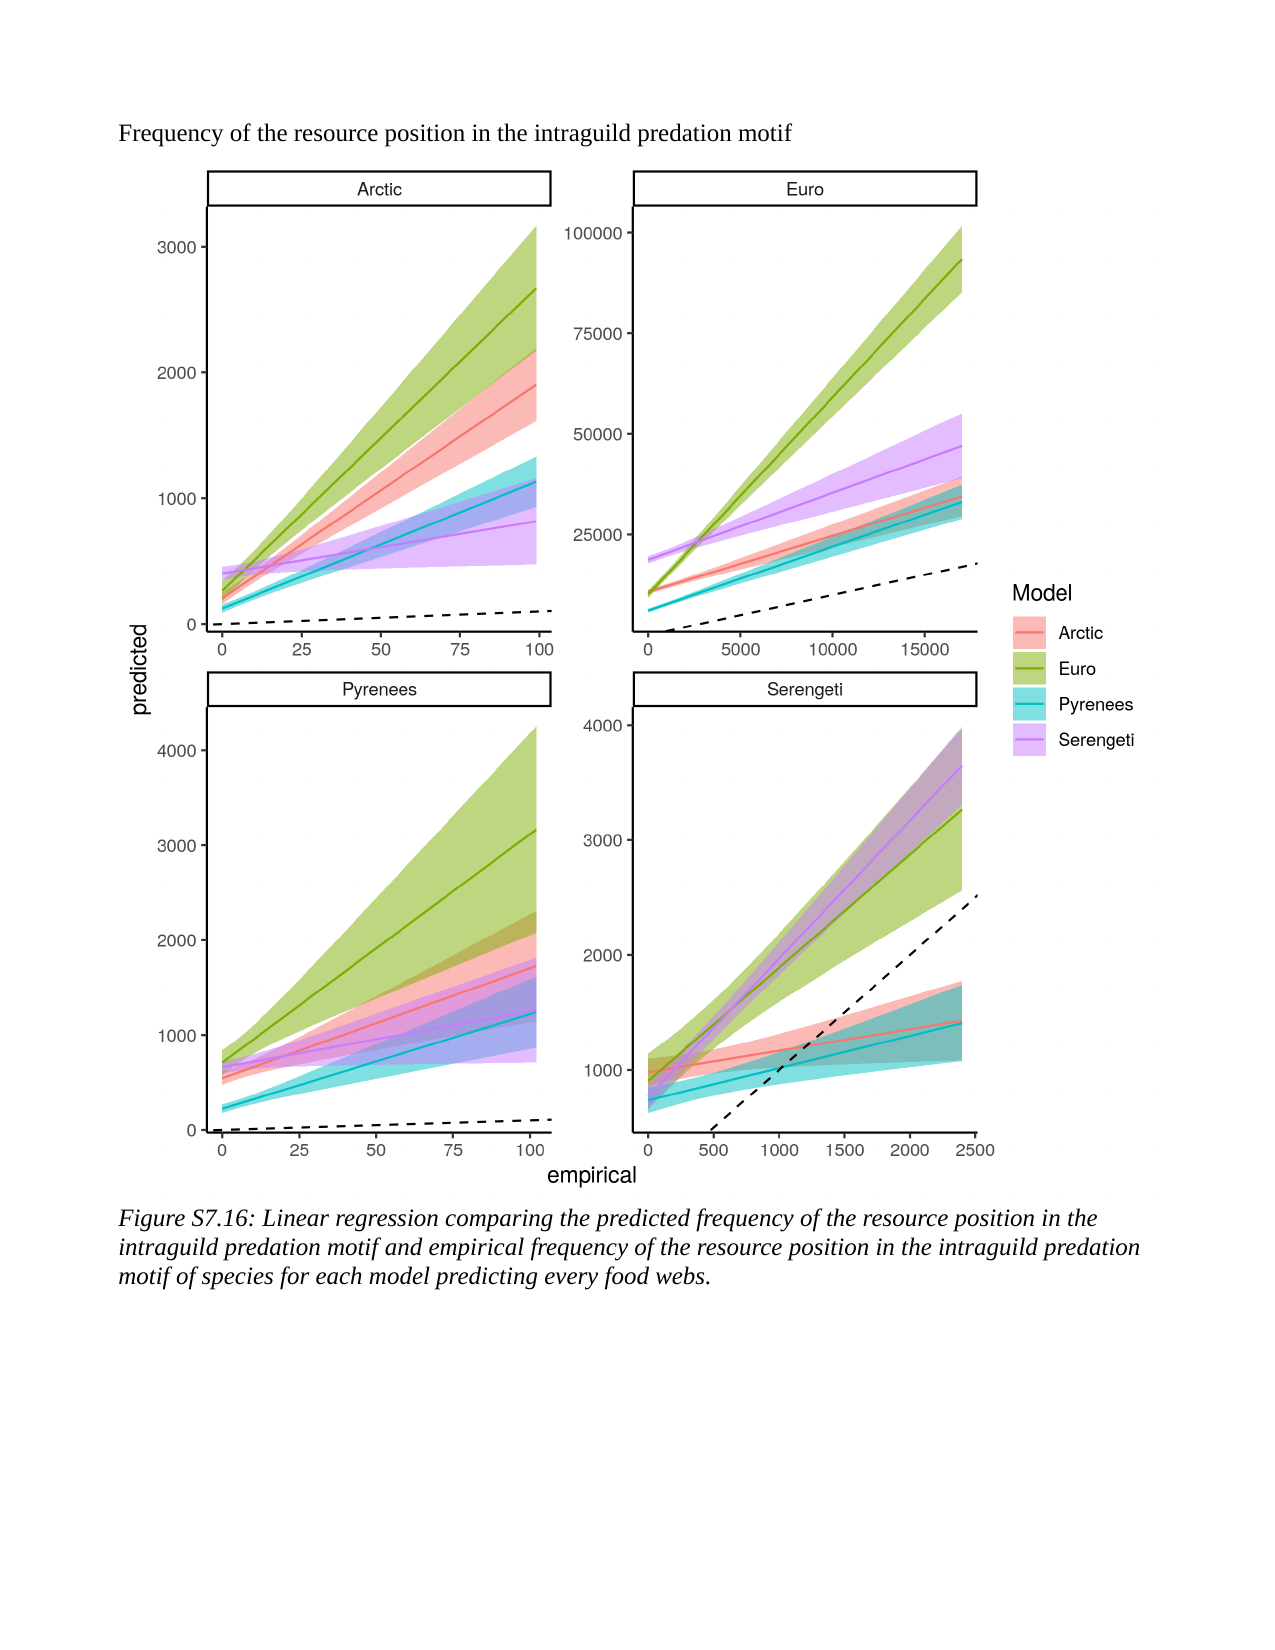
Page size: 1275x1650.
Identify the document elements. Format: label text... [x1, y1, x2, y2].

text Frequency of the resource position in the intraguild predation motif [118, 118, 1157, 147]
picture [118, 159, 1157, 1199]
text Figure S7.16: Linear regression comparing the predicted frequency of the resource position in the intraguild predation motif and empirical frequency of the resource position in the intraguild predation motif of species for each model predicting every food webs. [118, 1199, 1157, 1290]
